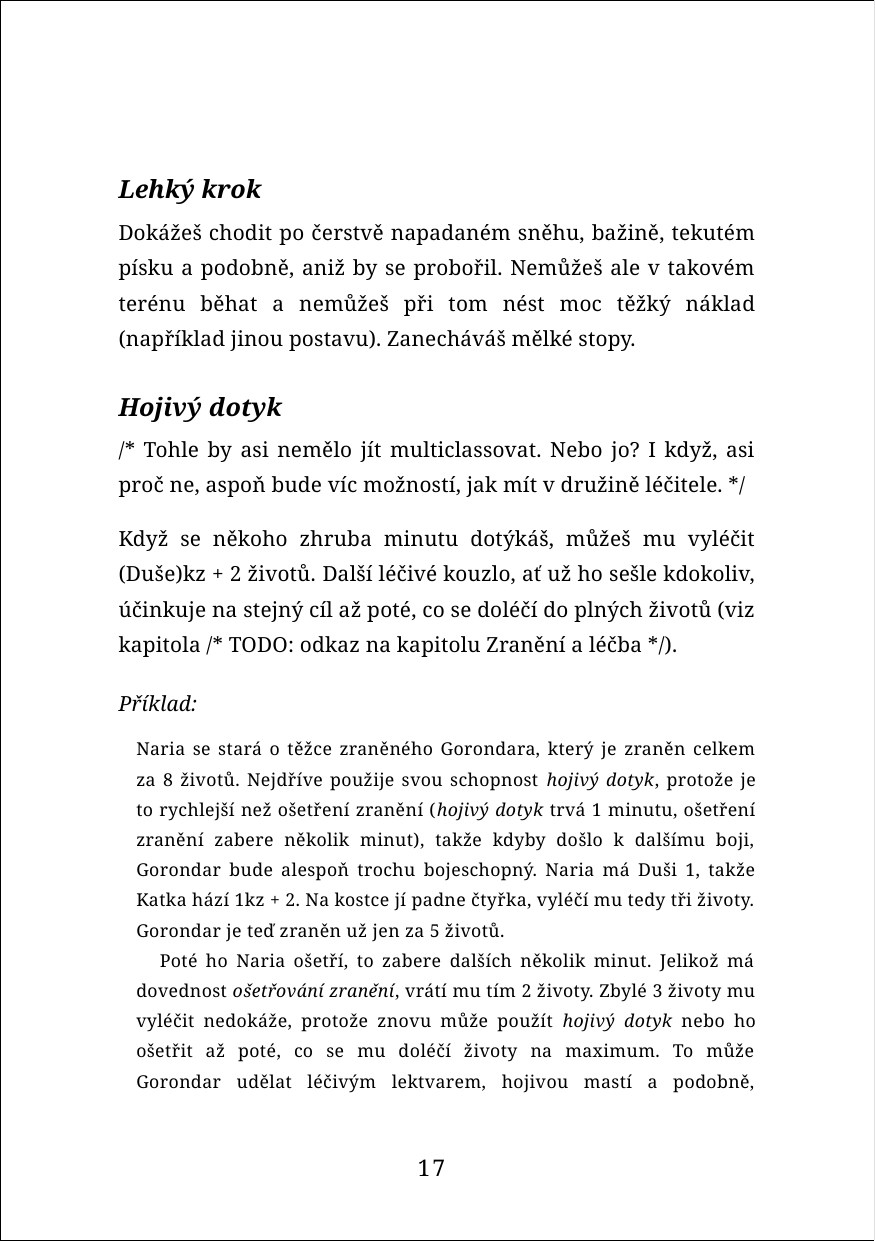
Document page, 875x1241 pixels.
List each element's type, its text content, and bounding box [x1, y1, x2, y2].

text Příklad: [118, 689, 756, 718]
text Naria se stará o těžce zraněného Gorondara, který je zraněn celkem za 8 životů. Nejdříve použije svou schopnost hojivý dotyk, protože je to rychlejší než ošetření zranění (hojivý dotyk trvá 1 minutu, ošetření zranění zabere několik minut), takže kdyby došlo k dalšímu boji, Gorondar bude alespoň trochu bojeschopný. Naria má Duši 1, takže Katka hází 1kz + 2. Na kostce jí padne čtyřka, vyléčí mu tedy tři životy. Gorondar je teď zraněn už jen za 5 životů. Poté ho Naria ošetří, to zabere dalších několik minut. Jelikož má dovednost ošetřování zranění, vrátí mu tím 2 životy. Zbylé 3 životy mu vyléčit nedokáže, protože znovu může použít hojivý dotyk nebo ho ošetřit až poté, co se mu doléčí životy na maximum. To může Gorondar udělat léčivým lektvarem, hojivou mastí a podobně, [136, 737, 756, 1093]
subtitle Lehký krok [118, 172, 756, 206]
text /* Tohle by asi nemělo jít multiclassovat. Nebo jo? I když, asi proč ne, aspoň bude víc možností, jak mít v družině léčitele. */ [118, 435, 756, 499]
text Dokážeš chodit po čerstvě napadaném sněhu, bažině, tekutém písku a podobně, aniž by se probořil. Nemůžeš ale v takovém terénu běhat a nemůžeš při tom nést moc těžký náklad (například jinou postavu). Zanecháváš mělké stopy. [118, 218, 756, 353]
subtitle Hojivý dotyk [118, 389, 756, 423]
text Když se někoho zhruba minutu dotýkáš, můžeš mu vyléčit (Duše)kz + 2 životů. Další léčivé kouzlo, ať už ho sešle kdokoliv, účinkuje na stejný cíl až poté, co se doléčí do plných životů (viz kapitola /* TODO: odkaz na kapitolu Zranění a léčba */). [118, 524, 756, 659]
